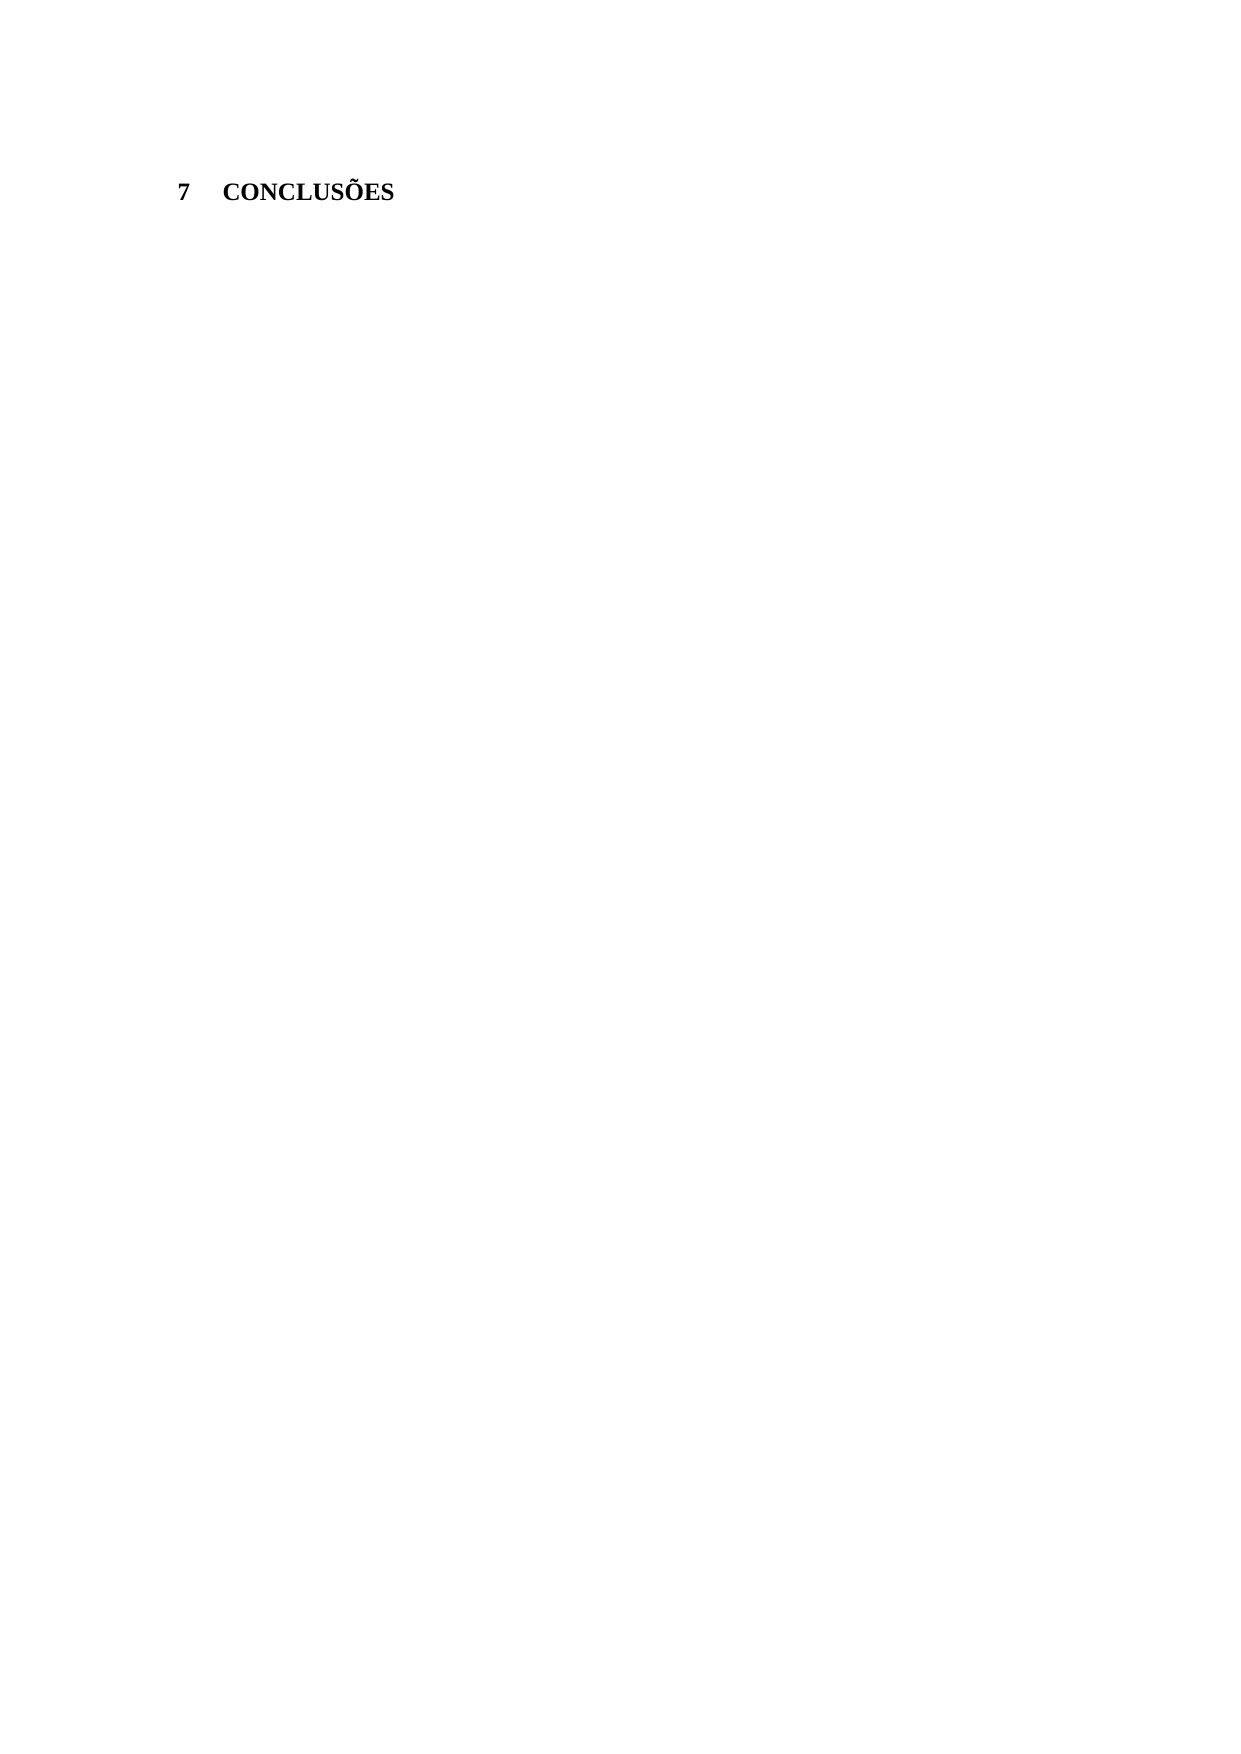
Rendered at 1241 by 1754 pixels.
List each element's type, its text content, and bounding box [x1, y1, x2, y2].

subtitle Conclusões [177, 177, 1121, 206]
